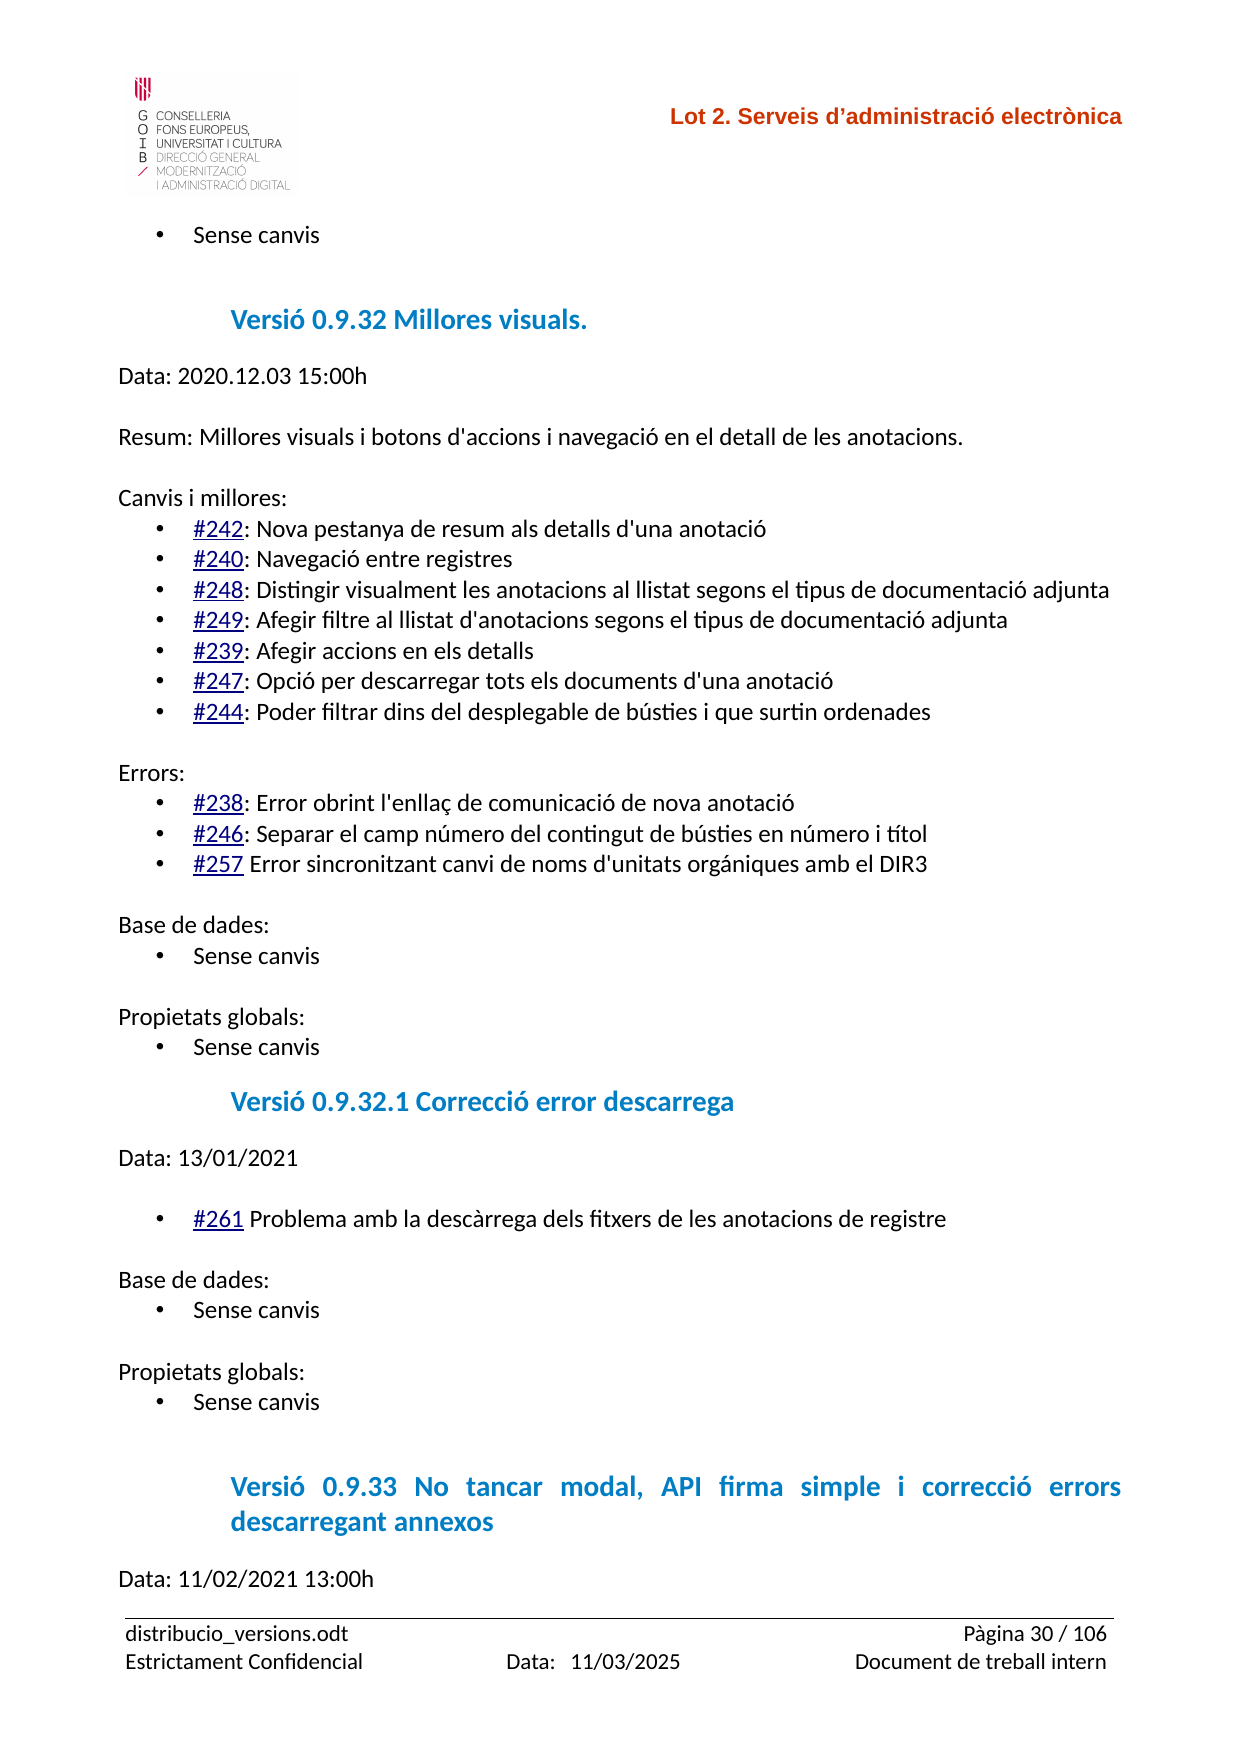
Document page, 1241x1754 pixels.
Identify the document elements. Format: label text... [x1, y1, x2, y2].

text Data: 11/02/2021 13:00h [118, 1563, 1122, 1593]
picture [126, 70, 299, 197]
list #244: Poder filtrar dins del desplegable de bústies i que surtin ordenades [156, 696, 1122, 726]
list Sense canvis [156, 1294, 1122, 1325]
list #261 Problema amb la descàrrega dels fitxers de les anotacions de registre [156, 1203, 1122, 1233]
list Sense canvis [156, 219, 1122, 250]
text Data: 2020.12.03 15:00h [118, 360, 1122, 391]
text Resum: Millores visuals i botons d'accions i navegació en el detall de les anotacions. [118, 421, 1122, 452]
list #248: Distingir visualment les anotacions al llistat segons el tipus de documentació adjunta [156, 574, 1122, 604]
list #257 Error sincronitzant canvi de noms d'unitats orgániques amb el DIR3 [156, 848, 1122, 879]
list Sense canvis [156, 1032, 1122, 1062]
subtitle Versió 0.9.32.1 Correcció error descarrega [153, 1083, 1122, 1118]
text Data: 13/01/2021 [118, 1142, 1122, 1172]
list Sense canvis [156, 1386, 1122, 1417]
subtitle Versió 0.9.33 No tancar modal, API firma simple i correcció errors descarregant annexos [153, 1468, 1122, 1539]
text Base de dades: [118, 1264, 1122, 1294]
text Propietats globals: [118, 1001, 1122, 1032]
list Sense canvis [156, 940, 1122, 971]
text Errors: [118, 757, 1122, 787]
list #238: Error obrint l'enllaç de comunicació de nova anotació [156, 787, 1122, 818]
list #239: Afegir accions en els detalls [156, 635, 1122, 665]
list #242: Nova pestanya de resum als detalls d'una anotació [156, 513, 1122, 543]
subtitle Versió 0.9.32 Millores visuals. [153, 301, 1122, 336]
text Base de dades: [118, 909, 1122, 940]
text Propietats globals: [118, 1356, 1122, 1386]
list #240: Navegació entre registres [156, 543, 1122, 574]
list #246: Separar el camp número del contingut de bústies en número i títol [156, 818, 1122, 848]
list #247: Opció per descarregar tots els documents d'una anotació [156, 665, 1122, 696]
text Canvis i millores: [118, 482, 1122, 513]
list #249: Afegir filtre al llistat d'anotacions segons el tipus de documentació adjunta [156, 604, 1122, 635]
